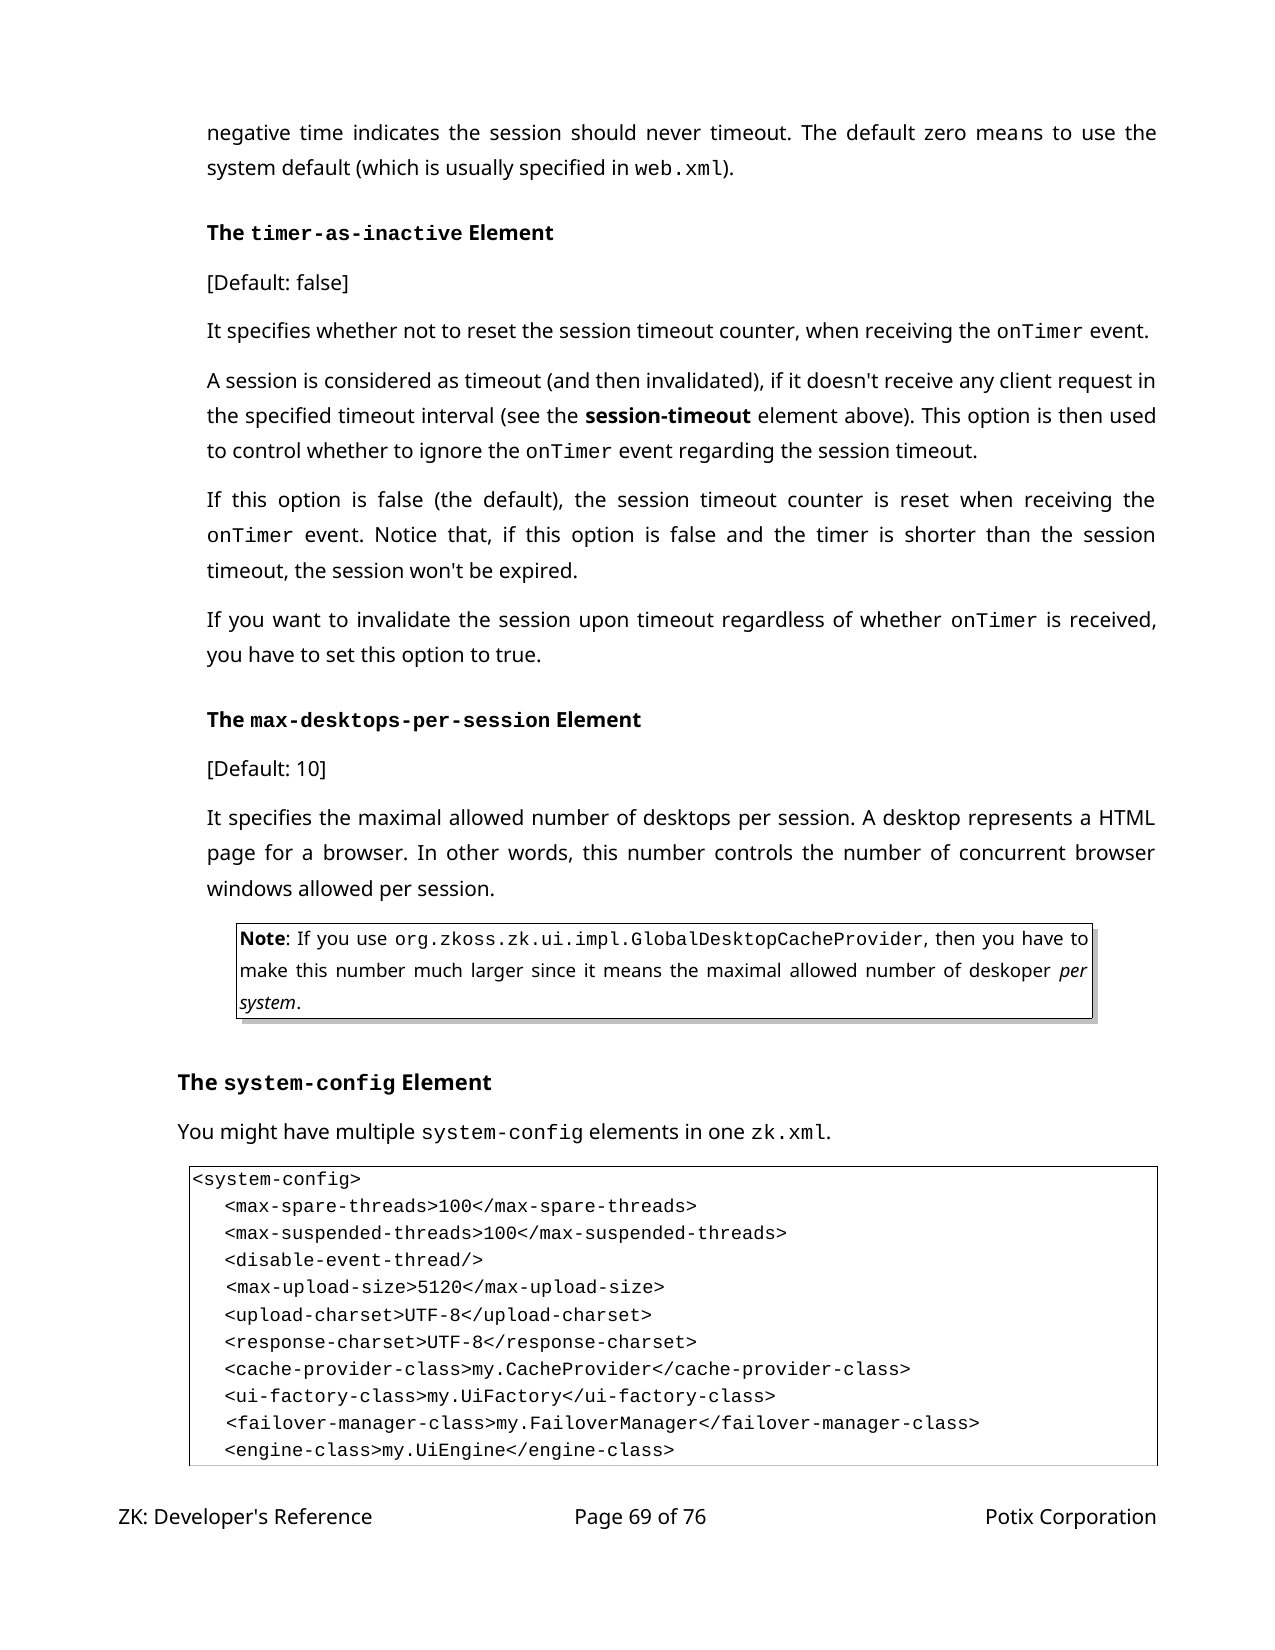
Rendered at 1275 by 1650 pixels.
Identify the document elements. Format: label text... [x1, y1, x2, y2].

text <engine-class>my.UiEngine</engine-class> [190, 1438, 1157, 1465]
text <system-config> [190, 1167, 1157, 1191]
text <max-spare-threads>100</max-spare-threads> [190, 1194, 1157, 1218]
text If you want to invalidate the session upon timeout regardless of whether onTimer is received, you have to set this option to true. [207, 605, 1157, 669]
subtitle The timer-as-inactive Element [207, 218, 1157, 247]
text negative time indicates the session should never timeout. The default zero means to use the system default (which is usually specified in web.xml). [207, 118, 1157, 182]
text <max-upload-size>5120</max-upload-size> [190, 1275, 1157, 1299]
text <upload-charset>UTF-8</upload-charset> [190, 1302, 1157, 1327]
text It specifies the maximal allowed number of desktops per session. A desktop represents a HTML page for a browser. In other words, this number controls the number of concurrent browser windows allowed per session. [207, 803, 1157, 902]
text A session is considered as timeout (and then invalidated), if it doesn't receive any client request in the specified timeout interval (see the session-timeout element above). This option is then used to control whether to ignore the onTimer event regarding the session timeout. [207, 366, 1157, 465]
text <failover-manager-class>my.FailoverManager</failover-manager-class> [190, 1411, 1157, 1435]
text [Default: false] [207, 268, 1157, 296]
text <cache-provider-class>my.CacheProvider</cache-provider-class> [190, 1357, 1157, 1381]
text Note: If you use org.zkoss.zk.ui.impl.GlobalDesktopCacheProvider, then you have to make this number much larger since it means the maximal allowed number of deskoper per system. [237, 924, 1092, 1018]
subtitle The max-desktops-per-session Element [207, 705, 1157, 734]
text If this option is false (the default), the session timeout counter is reset when receiving the onTimer event. Notice that, if this option is false and the timer is shorter than the session timeout, the session won't be expired. [207, 485, 1157, 584]
text <max-suspended-threads>100</max-suspended-threads> [190, 1221, 1157, 1245]
text <disable-event-thread/> [190, 1248, 1157, 1272]
text You might have multiple system-config elements in one zk.xml. [177, 1117, 1157, 1146]
text [Default: 10] [207, 754, 1157, 783]
text It specifies whether not to reset the session timeout counter, when receiving the onTimer event. [207, 317, 1157, 345]
text <ui-factory-class>my.UiFactory</ui-factory-class> [190, 1384, 1157, 1408]
subtitle The system-config Element [177, 1067, 1157, 1097]
text <response-charset>UTF-8</response-charset> [190, 1329, 1157, 1354]
